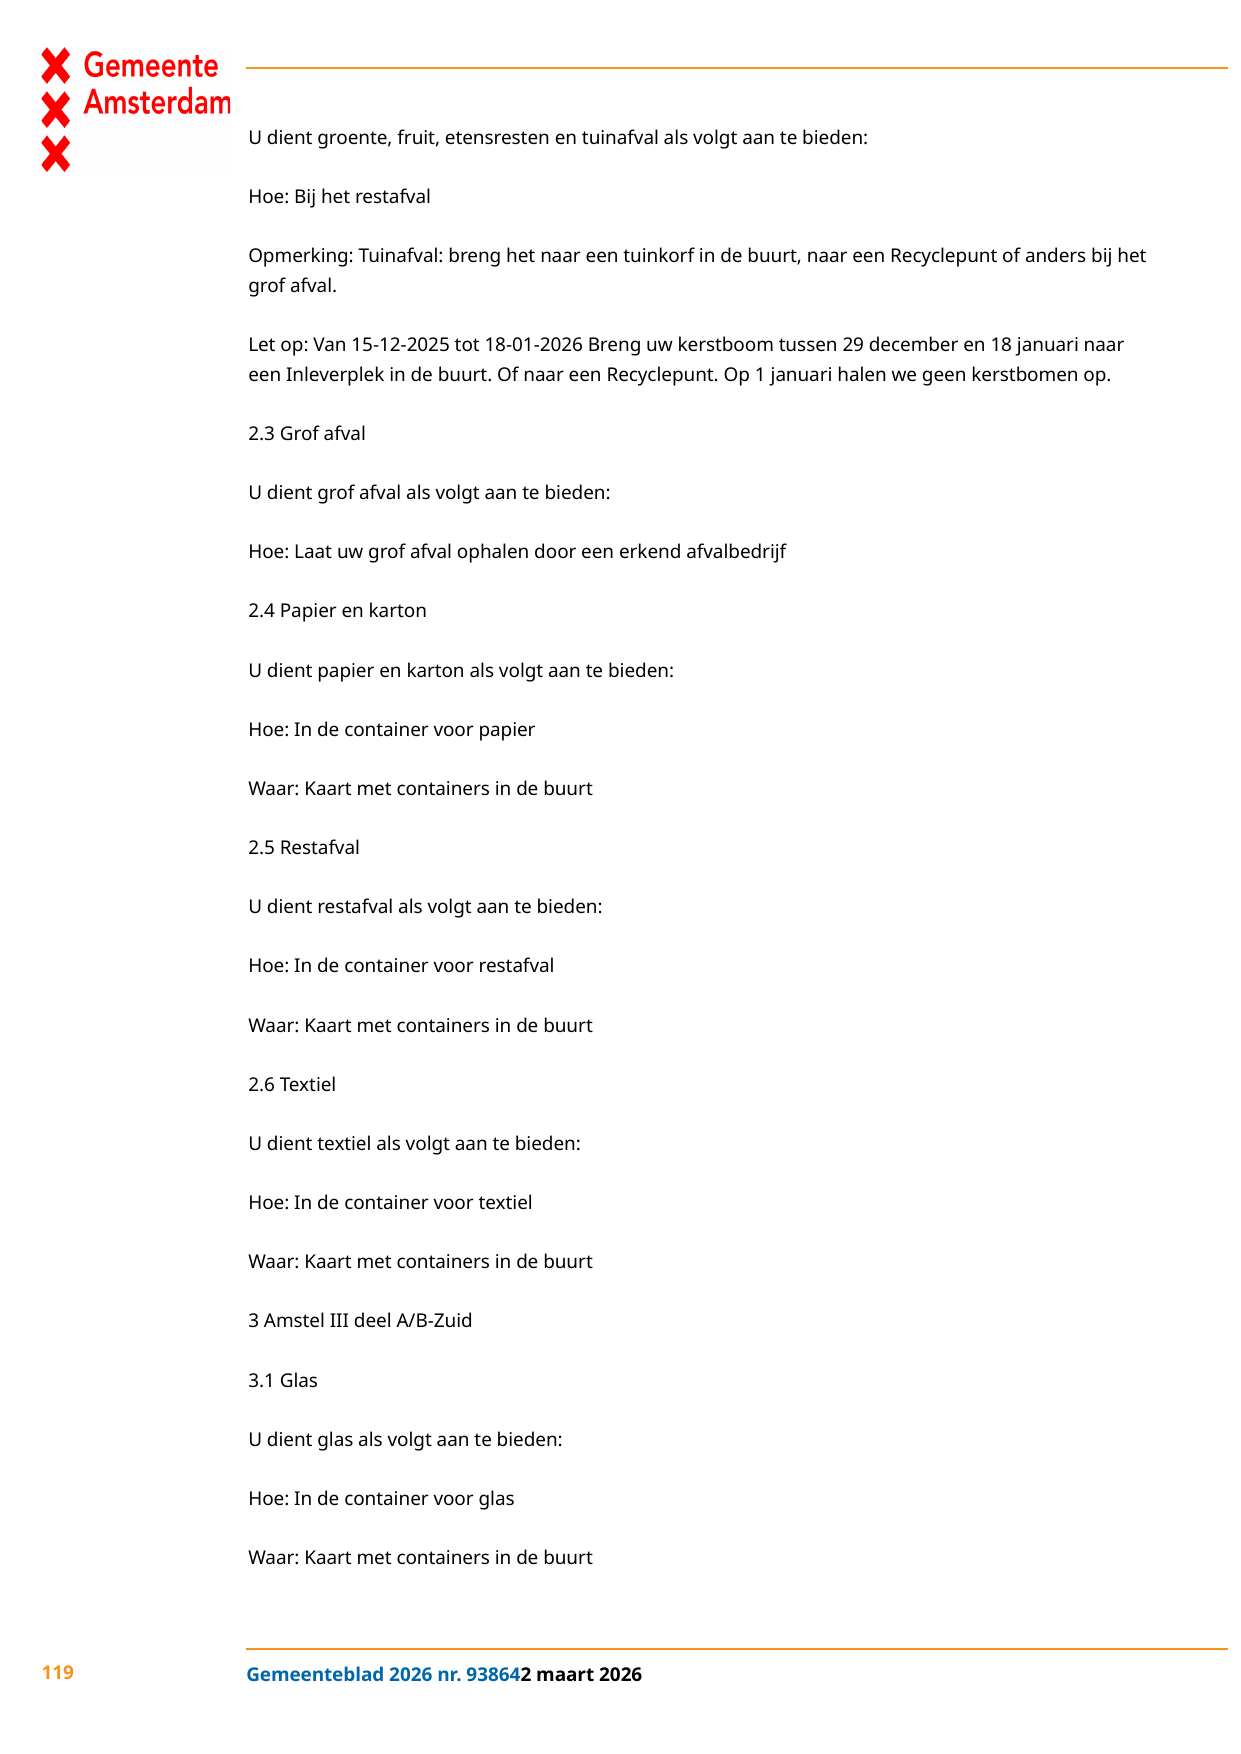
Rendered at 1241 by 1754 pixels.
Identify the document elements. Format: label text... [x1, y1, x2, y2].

text 3.1 Glas [248, 1367, 1152, 1393]
text 2.4 Papier en karton [248, 598, 1152, 623]
text Waar: Kaart met containers in de buurt [248, 775, 1152, 801]
text U dient glas als volgt aan te bieden: [248, 1426, 1152, 1452]
text Waar: Kaart met containers in de buurt [248, 1248, 1152, 1274]
text U dient restafval als volgt aan te bieden: [248, 893, 1152, 919]
text U dient groente, fruit, etensresten en tuinafval als volgt aan te bieden: [248, 124, 1152, 150]
text U dient textiel als volgt aan te bieden: [248, 1130, 1152, 1156]
text 3 Amstel III deel A/B-Zuid [248, 1308, 1152, 1333]
text Hoe: In de container voor glas [248, 1485, 1152, 1511]
text Hoe: In de container voor restafval [248, 953, 1152, 978]
text Waar: Kaart met containers in de buurt [248, 1544, 1152, 1570]
text Hoe: Laat uw grof afval ophalen door een erkend afvalbedrijf [248, 538, 1152, 564]
text Hoe: Bij het restafval [248, 183, 1152, 209]
text 2.3 Grof afval [248, 420, 1152, 446]
picture [41, 47, 231, 172]
text Let op: Van 15-12-2025 tot 18-01-2026 Breng uw kerstboom tussen 29 december en 18 januari naar een Inleverplek in de buurt. Of naar een Recyclepunt. Op 1 januari halen we geen kerstbomen op. [248, 331, 1152, 387]
text Hoe: In de container voor papier [248, 716, 1152, 742]
text Hoe: In de container voor textiel [248, 1189, 1152, 1215]
text 2.5 Restafval [248, 834, 1152, 860]
text Waar: Kaart met containers in de buurt [248, 1012, 1152, 1038]
text 2.6 Textiel [248, 1071, 1152, 1097]
text U dient papier en karton als volgt aan te bieden: [248, 657, 1152, 683]
text U dient grof afval als volgt aan te bieden: [248, 479, 1152, 505]
text Opmerking: Tuinafval: breng het naar een tuinkorf in de buurt, naar een Recyclepunt of anders bij het grof afval. [248, 243, 1152, 298]
